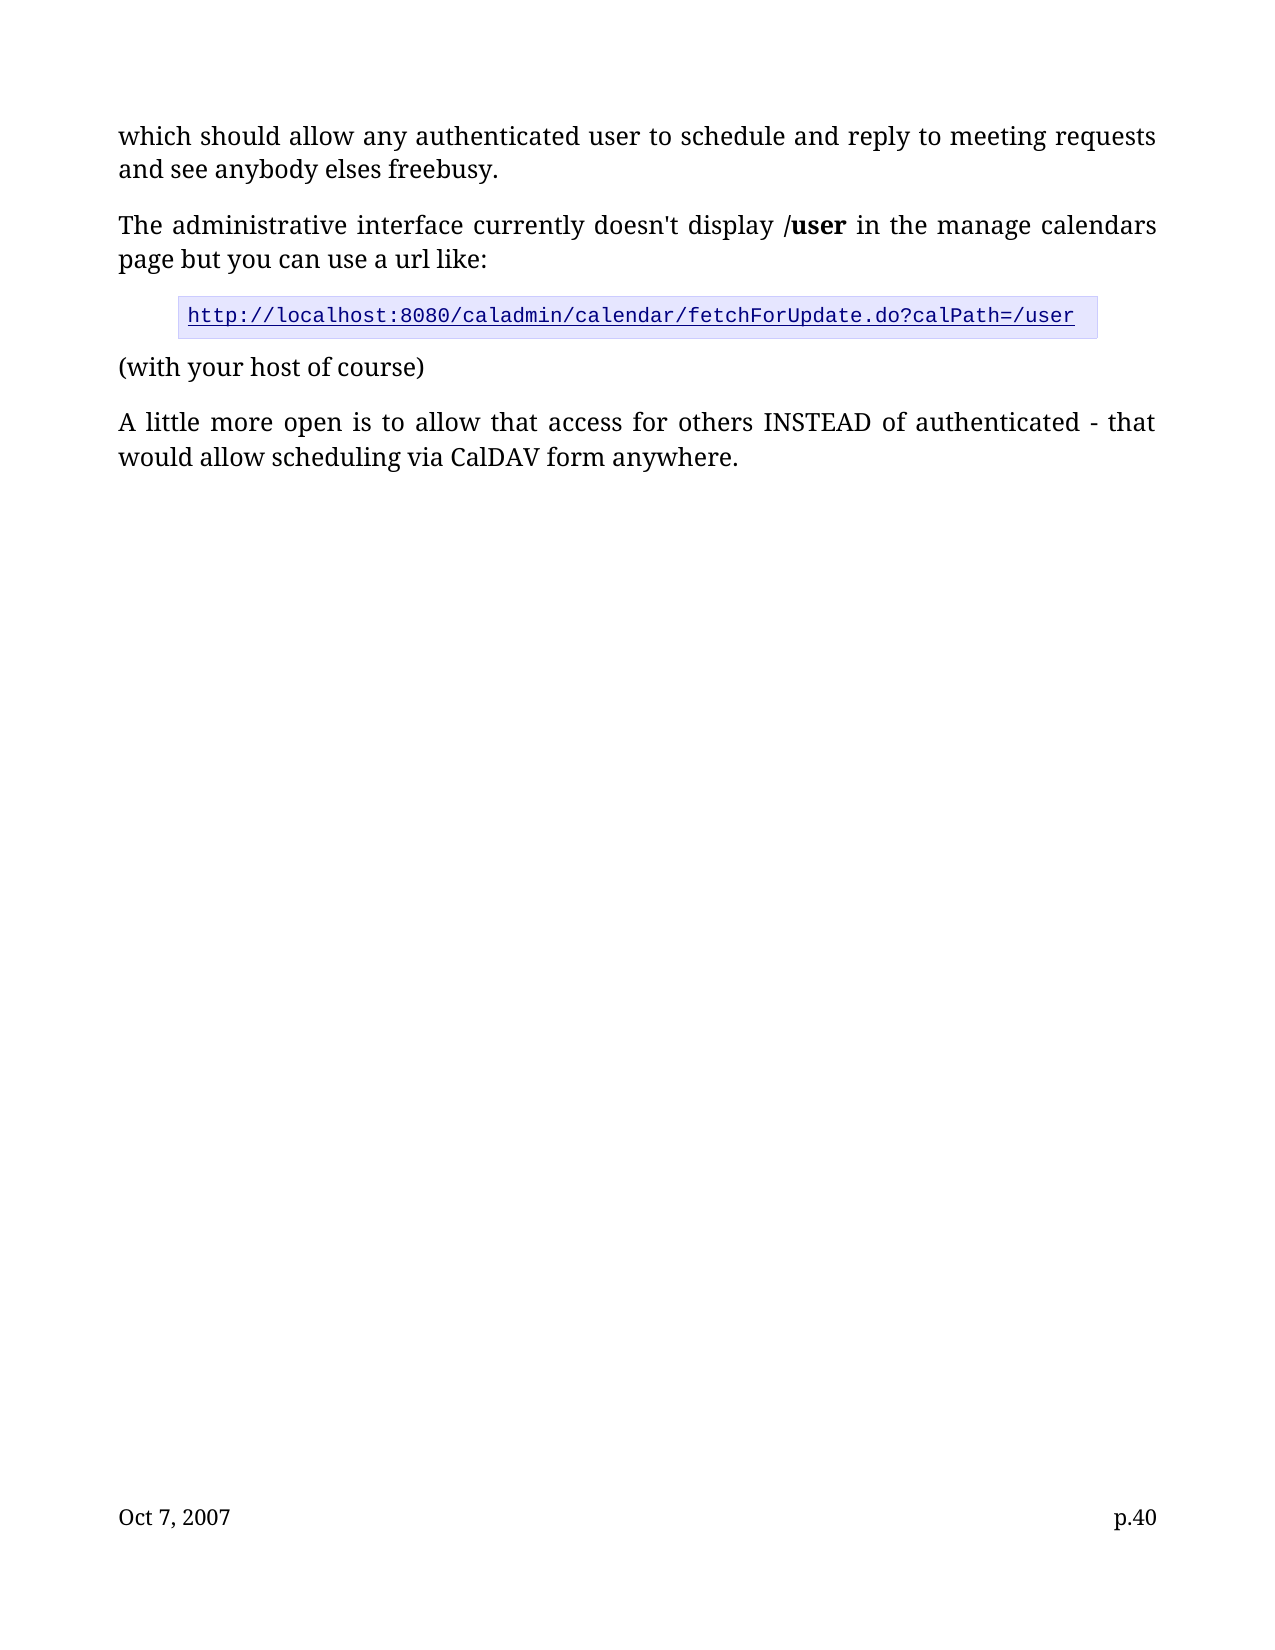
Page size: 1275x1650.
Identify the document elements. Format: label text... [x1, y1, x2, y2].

text which should allow any authenticated user to schedule and reply to meeting requests and see anybody elses freebusy. [118, 118, 1157, 186]
text http://localhost:8080/caladmin/calendar/fetchForUpdate.do?calPath=/user [179, 297, 1097, 338]
text The administrative interface currently doesn't display /user in the manage calendars page but you can use a url like: [118, 207, 1157, 275]
text (with your host of course) [118, 350, 1157, 384]
text A little more open is to allow that access for others INSTEAD of authenticated - that would allow scheduling via CalDAV form anywhere. [118, 405, 1157, 473]
